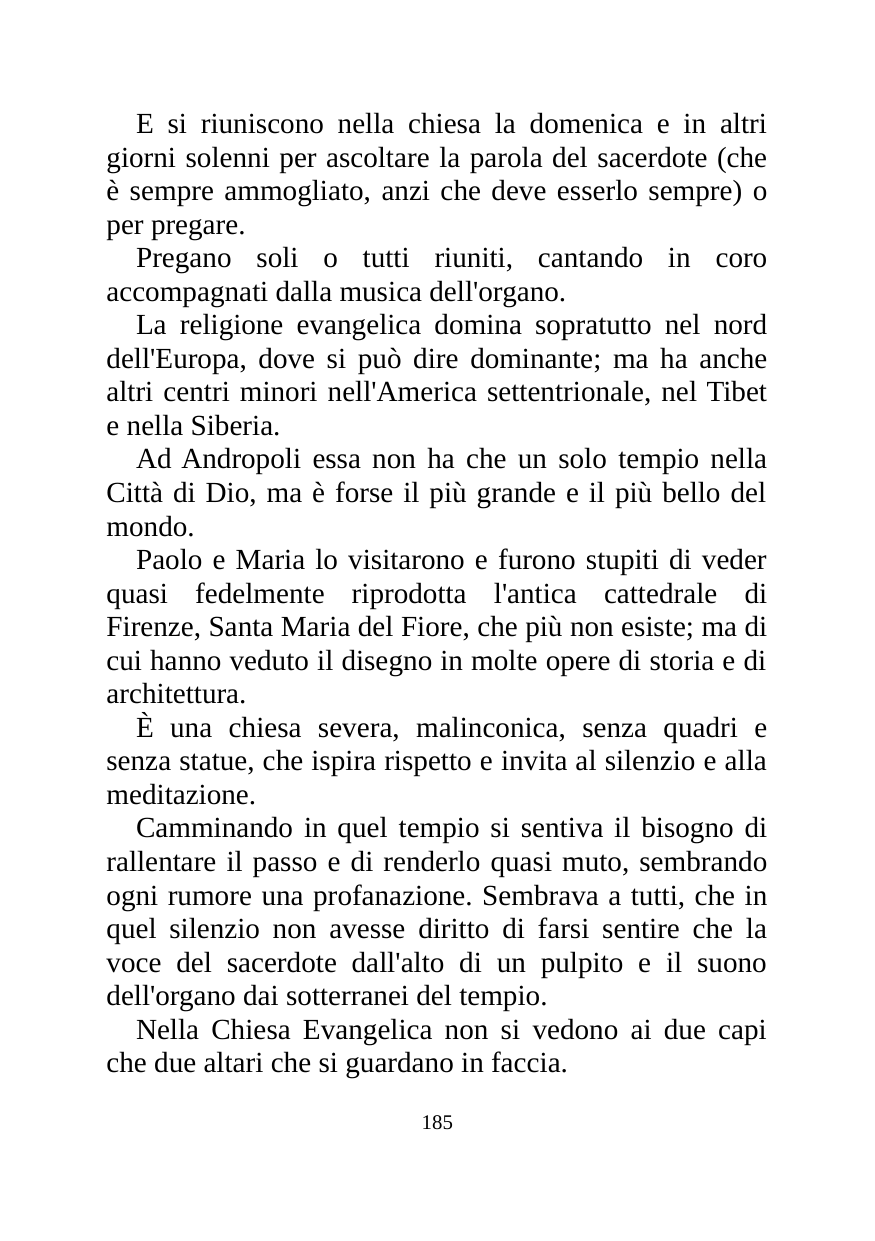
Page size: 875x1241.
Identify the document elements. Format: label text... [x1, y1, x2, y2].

text La religione evangelica domina sopratutto nel nord dell'Europa, dove si può dire dominante; ma ha anche altri centri minori nell'America settentrionale, nel Tibet e nella Siberia. [106, 307, 768, 442]
text Ad Andropoli essa non ha che un solo tempio nella Città di Dio, ma è forse il più grande e il più bello del mondo. [106, 442, 768, 542]
text Pregano soli o tutti riuniti, cantando in coro accompagnati dalla musica dell'organo. [106, 240, 768, 307]
text Camminando in quel tempio si sentiva il bisogno di rallentare il passo e di renderlo quasi muto, sembrando ogni rumore una profanazione. Sembrava a tutti, che in quel silenzio non avesse diritto di farsi sentire che la voce del sacerdote dall'alto di un pulpito e il suono dell'organo dai sotterranei del tempio. [106, 811, 768, 1012]
text Paolo e Maria lo visitarono e furono stupiti di veder quasi fedelmente riprodotta l'antica cattedrale di Firenze, Santa Maria del Fiore, che più non esiste; ma di cui hanno veduto il disegno in molte opere di storia e di architettura. [106, 542, 768, 710]
text E si riuniscono nella chiesa la domenica e in altri giorni solenni per ascoltare la parola del sacerdote (che è sempre ammogliato, anzi che deve esserlo sempre) o per pregare. [106, 106, 768, 240]
text È una chiesa severa, malinconica, senza quadri e senza statue, che ispira rispetto e invita al silenzio e alla meditazione. [106, 710, 768, 811]
text Nella Chiesa Evangelica non si vedono ai due capi che due altari che si guardano in faccia. [106, 1012, 768, 1079]
